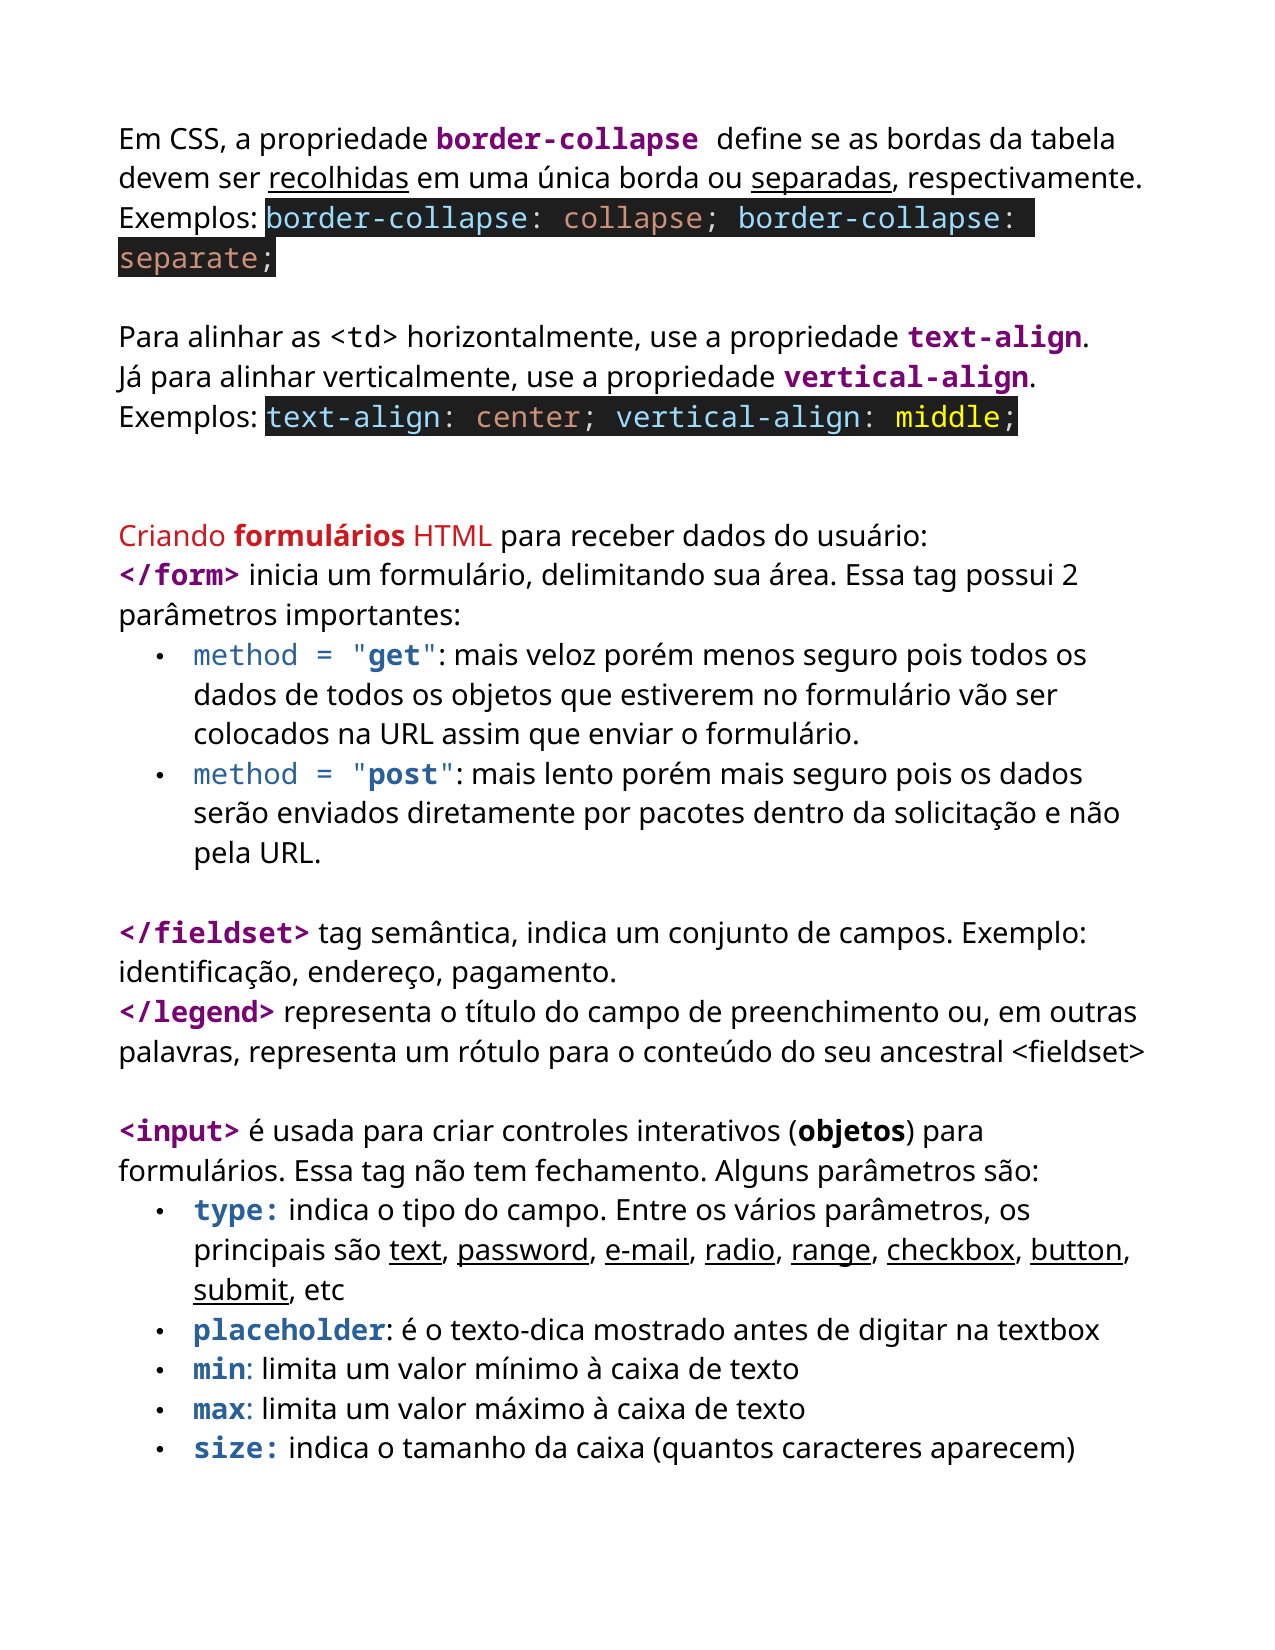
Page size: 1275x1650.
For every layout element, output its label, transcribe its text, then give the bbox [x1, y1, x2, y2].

text </fieldset> tag semântica, indica um conjunto de campos. Exemplo: identificação, endereço, pagamento. [118, 912, 1157, 991]
list method = "get": mais veloz porém menos seguro pois todos os dados de todos os objetos que estiverem no formulário vão ser colocados na URL assim que enviar o formulário. [156, 634, 1157, 753]
text </legend> representa o título do campo de preenchimento ou, em outras palavras, representa um rótulo para o conteúdo do seu ancestral <fieldset> <input> é usada para criar controles interativos (objetos) para formulários. Essa tag não tem fechamento. Alguns parâmetros são: [118, 991, 1157, 1190]
text Para alinhar as <td> horizontalmente, use a propriedade text-align. [118, 317, 1157, 356]
list max: limita um valor máximo à caixa de texto [156, 1388, 1157, 1428]
list placeholder: é o texto-dica mostrado antes de digitar na textbox [156, 1309, 1157, 1348]
list size: indica o tamanho da caixa (quantos caracteres aparecem) [156, 1428, 1157, 1467]
text Criando formulários HTML para receber dados do usuário: [118, 515, 1157, 555]
text Já para alinhar verticalmente, use a propriedade vertical-align. Exemplos: text-align: center; vertical-align: middle; [118, 356, 1157, 436]
text Em CSS, a propriedade border-collapse define se as bordas da tabela devem ser recolhidas em uma única borda ou separadas, respectivamente. Exemplos: border-collapse: collapse; border-collapse: separate; [118, 118, 1157, 277]
list method = "post": mais lento porém mais seguro pois os dados serão enviados diretamente por pacotes dentro da solicitação e não pela URL. [156, 753, 1157, 872]
list type: indica o tipo do campo. Entre os vários parâmetros, os principais são text, password, e-mail, radio, range, checkbox, button, submit, etc [156, 1190, 1157, 1309]
list min: limita um valor mínimo à caixa de texto [156, 1348, 1157, 1388]
text </form> inicia um formulário, delimitando sua área. Essa tag possui 2 parâmetros importantes: [118, 555, 1157, 634]
